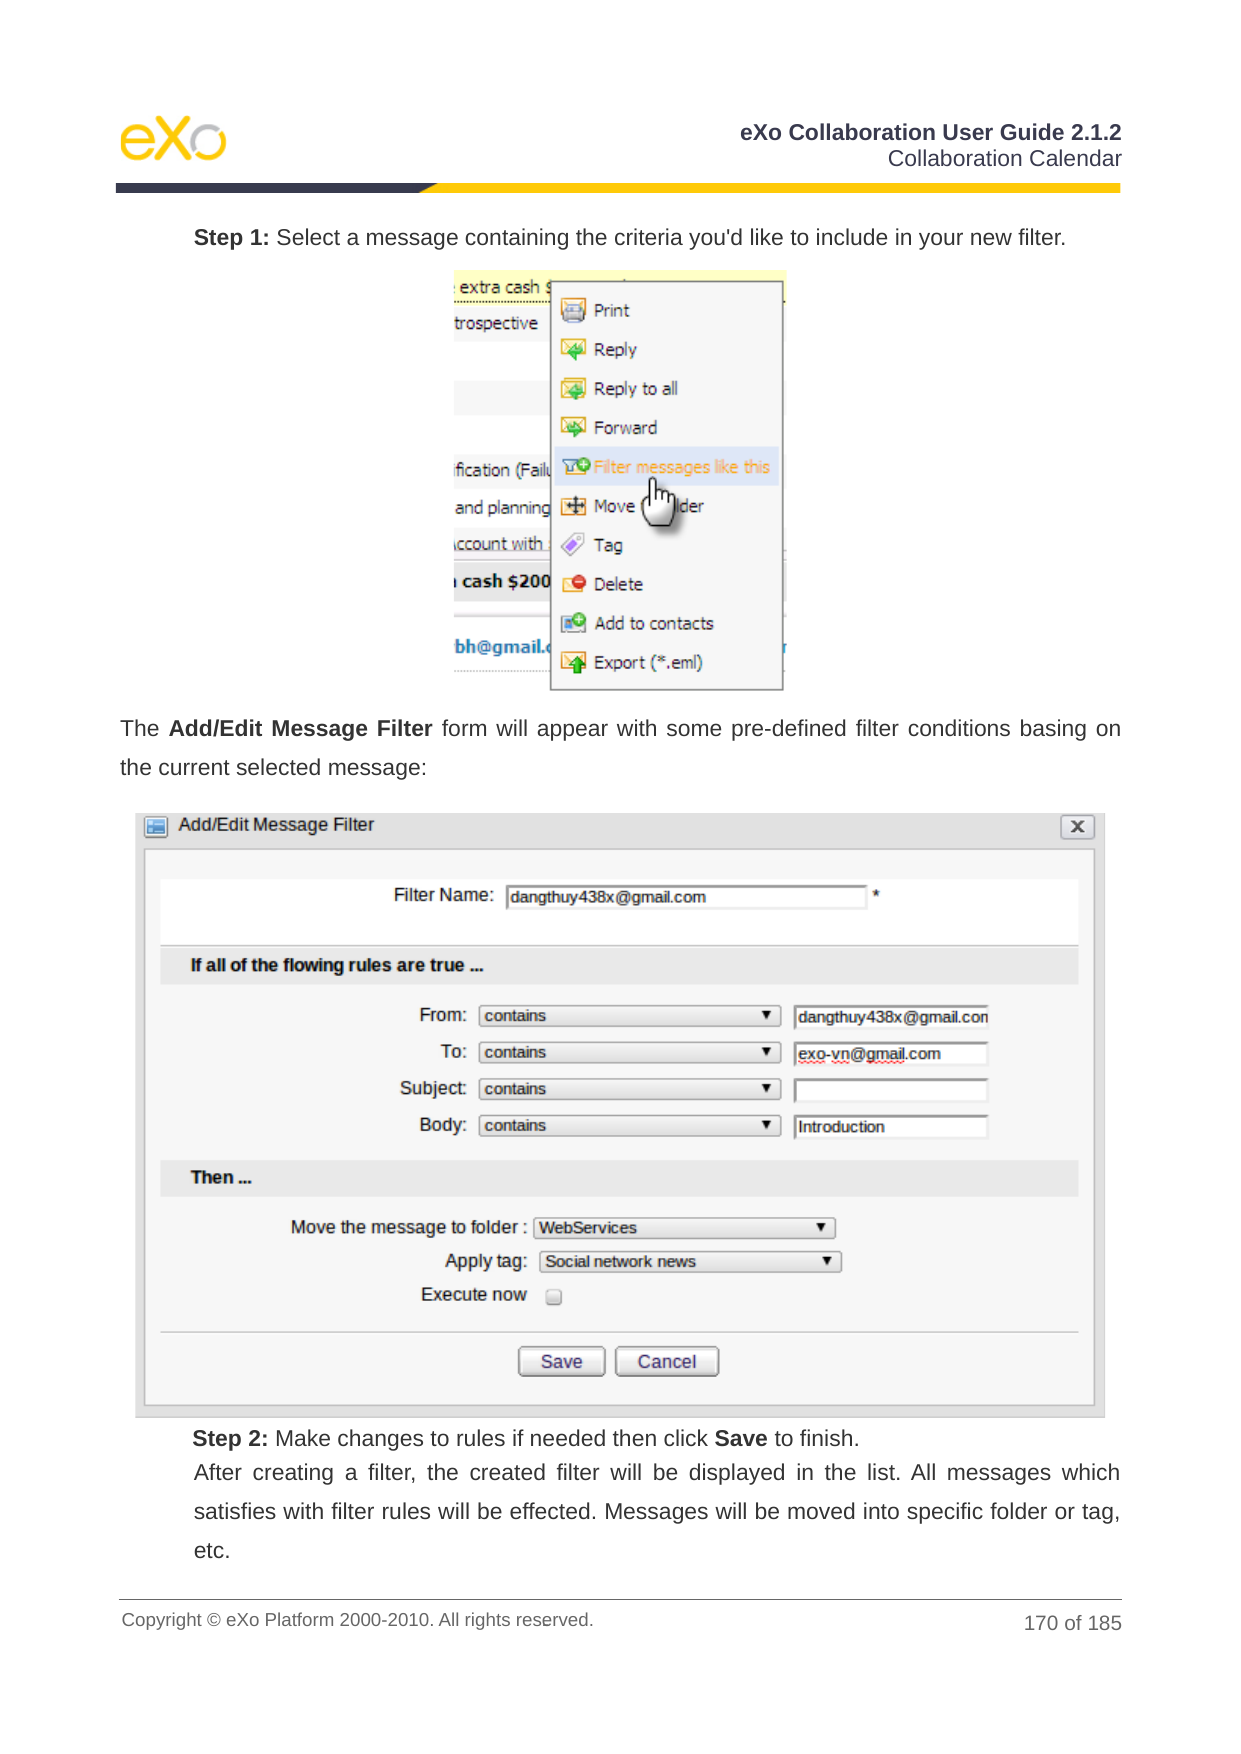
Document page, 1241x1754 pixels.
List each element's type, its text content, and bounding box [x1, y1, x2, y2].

list Step 1: Select a message containing the criteria you'd like to include in your new filter. [156, 223, 1122, 250]
picture [120, 115, 227, 161]
list The Add/Edit Message Filter form will appear with some pre-defined filter conditions basing on the current selected message: [82, 694, 1122, 780]
list After creating a filter, the created filter will be displayed in the list. All messages which satisfies with filter rules will be effected. Messages will be moved into specific folder or tag, etc. [156, 1458, 1122, 1564]
picture [135, 813, 1106, 1418]
text Step 2: Make changes to rules if needed then click Save to finish. [118, 1418, 1122, 1451]
picture [453, 270, 787, 694]
picture [115, 183, 1121, 193]
